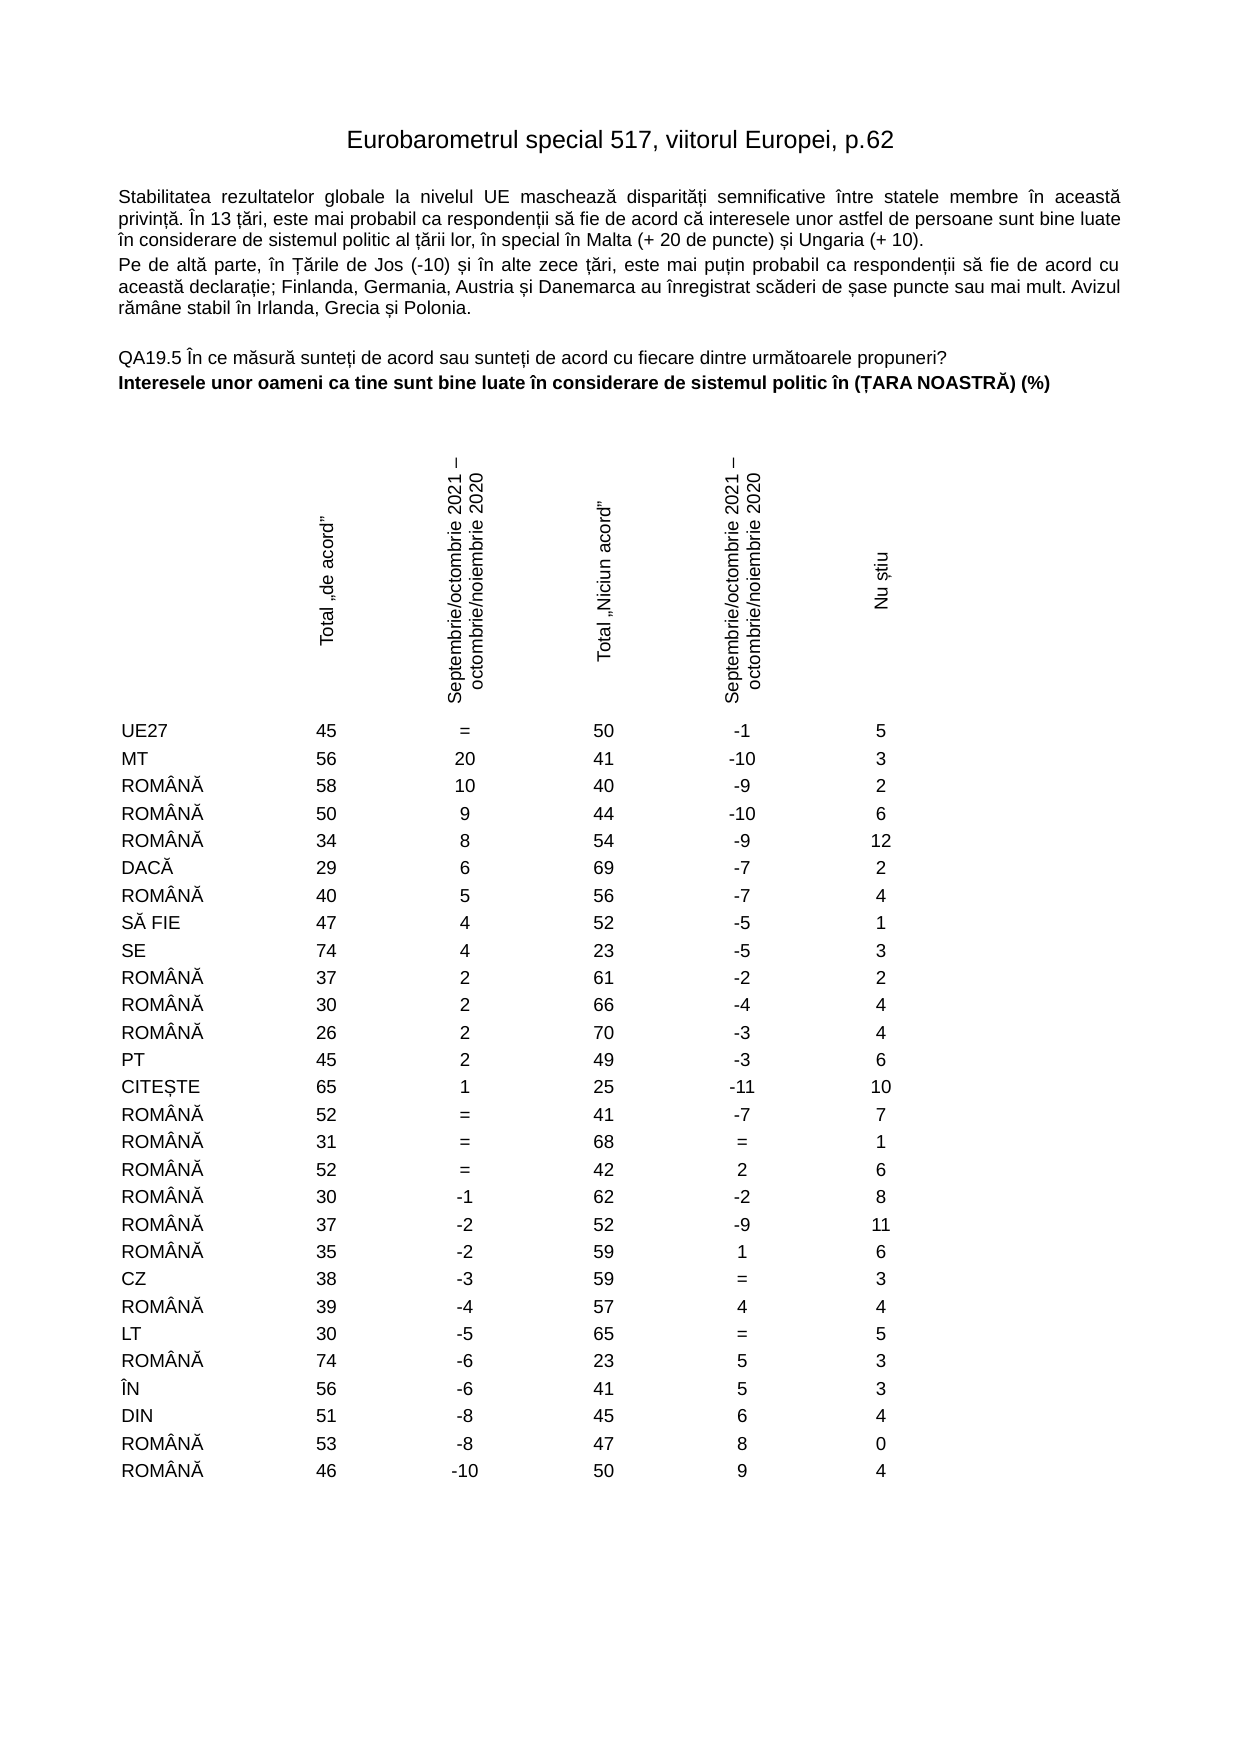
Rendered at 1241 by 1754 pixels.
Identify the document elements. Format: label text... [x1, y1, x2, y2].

table_cell 59 [534, 1265, 673, 1293]
table_cell = [673, 1128, 811, 1156]
table_cell ROMÂNĂ [118, 1156, 257, 1183]
table_cell 2 [673, 1156, 811, 1183]
table_cell 12 [811, 827, 950, 854]
table_cell 50 [257, 800, 395, 827]
table_cell 3 [811, 1375, 950, 1402]
table_cell -1 [673, 717, 811, 745]
table_cell 25 [534, 1074, 673, 1101]
table_cell = [395, 1128, 534, 1156]
table_cell -1 [395, 1183, 534, 1210]
table_cell 8 [673, 1430, 811, 1457]
table_cell -2 [395, 1238, 534, 1265]
table_cell 41 [534, 1101, 673, 1128]
table_cell 5 [395, 882, 534, 909]
table_cell ROMÂNĂ [118, 1293, 257, 1320]
table_cell 37 [257, 964, 395, 991]
table_header Septembrie/octombrie 2021 – octombrie/noiembrie 2020 [395, 446, 534, 717]
table_cell 4 [811, 991, 950, 1019]
table_cell 49 [534, 1046, 673, 1073]
table_cell 70 [534, 1019, 673, 1046]
table_cell 10 [811, 1074, 950, 1101]
table_cell -9 [673, 827, 811, 854]
table_cell LT [118, 1320, 257, 1347]
table_cell 56 [257, 1375, 395, 1402]
table_cell ROMÂNĂ [118, 882, 257, 909]
table_cell 39 [257, 1293, 395, 1320]
table_cell 44 [534, 800, 673, 827]
table_cell 1 [395, 1074, 534, 1101]
table_cell -9 [673, 1210, 811, 1238]
text QA19.5 În ce măsură sunteți de acord sau sunteți de acord cu fiecare dintre următoarele propuneri? [118, 347, 1122, 368]
table_cell 26 [257, 1019, 395, 1046]
table_cell 74 [257, 1348, 395, 1375]
text Pe de altă parte, în Țările de Jos (-10) și în alte zece țări, este mai puțin probabil ca respondenții să fie de acord cu această declarație; Finlanda, Germania, Austria și Danemarca au înregistrat scăderi de șase puncte sau mai mult. Avizul rămâne stabil în Irlanda, Grecia și Polonia. [118, 254, 1122, 319]
table_cell -2 [673, 1183, 811, 1210]
table_cell 6 [395, 854, 534, 882]
text Interesele unor oameni ca tine sunt bine luate în considerare de sistemul politic în (ȚARA NOASTRĂ) (%) [118, 371, 1122, 393]
table_cell = [673, 1320, 811, 1347]
table_cell ROMÂNĂ [118, 772, 257, 799]
table_cell 51 [257, 1402, 395, 1429]
table_cell = [673, 1265, 811, 1293]
table_cell DIN [118, 1402, 257, 1429]
table_cell 69 [534, 854, 673, 882]
table_cell -7 [673, 882, 811, 909]
table_cell ROMÂNĂ [118, 1183, 257, 1210]
table_cell -3 [673, 1019, 811, 1046]
table_cell -6 [395, 1348, 534, 1375]
table_cell 47 [257, 909, 395, 936]
table_cell 40 [534, 772, 673, 799]
table_cell -5 [673, 936, 811, 964]
table_cell -4 [395, 1293, 534, 1320]
table_cell 56 [534, 882, 673, 909]
table_cell 53 [257, 1430, 395, 1457]
table_cell 2 [395, 991, 534, 1019]
table_cell 40 [257, 882, 395, 909]
table_cell -11 [673, 1074, 811, 1101]
table_cell -10 [673, 800, 811, 827]
table_cell = [395, 1156, 534, 1183]
table_cell = [395, 717, 534, 745]
table_cell -5 [395, 1320, 534, 1347]
table_cell ROMÂNĂ [118, 964, 257, 991]
table_cell ROMÂNĂ [118, 1210, 257, 1238]
table_cell -5 [673, 909, 811, 936]
table_cell PT [118, 1046, 257, 1073]
table_cell 2 [811, 854, 950, 882]
table_cell 4 [811, 882, 950, 909]
table_cell 6 [673, 1402, 811, 1429]
table_cell 5 [811, 1320, 950, 1347]
table_cell 5 [811, 717, 950, 745]
table_cell 23 [534, 936, 673, 964]
table_header Nu știu [811, 446, 950, 717]
table_cell 23 [534, 1348, 673, 1375]
table_header Septembrie/octombrie 2021 – octombrie/noiembrie 2020 [673, 446, 811, 717]
table_cell ÎN [118, 1375, 257, 1402]
table_cell -2 [395, 1210, 534, 1238]
table_cell 5 [673, 1375, 811, 1402]
table_cell 65 [534, 1320, 673, 1347]
table_cell 2 [395, 1046, 534, 1073]
table_cell CZ [118, 1265, 257, 1293]
table_header Total „de acord” [257, 446, 395, 717]
table_cell 1 [811, 1128, 950, 1156]
table_cell 50 [534, 1457, 673, 1484]
table_cell 62 [534, 1183, 673, 1210]
table_cell 1 [673, 1238, 811, 1265]
table_cell -7 [673, 1101, 811, 1128]
table_cell 65 [257, 1074, 395, 1101]
table_cell 31 [257, 1128, 395, 1156]
table_cell -3 [395, 1265, 534, 1293]
table_cell 41 [534, 1375, 673, 1402]
table_cell 59 [534, 1238, 673, 1265]
table_cell -9 [673, 772, 811, 799]
table_cell 1 [811, 909, 950, 936]
table_cell 52 [257, 1156, 395, 1183]
table_header [118, 446, 257, 717]
table_cell 52 [534, 1210, 673, 1238]
table_cell ROMÂNĂ [118, 1019, 257, 1046]
table_cell 9 [395, 800, 534, 827]
table_cell 4 [395, 909, 534, 936]
table_cell 56 [257, 745, 395, 772]
table_cell ROMÂNĂ [118, 1430, 257, 1457]
table_cell 74 [257, 936, 395, 964]
table_cell 3 [811, 745, 950, 772]
table_cell -6 [395, 1375, 534, 1402]
table_cell 2 [811, 772, 950, 799]
table_cell 38 [257, 1265, 395, 1293]
table_cell 35 [257, 1238, 395, 1265]
table_cell 8 [395, 827, 534, 854]
table_cell ROMÂNĂ [118, 1457, 257, 1484]
table_cell -8 [395, 1402, 534, 1429]
table_cell SE [118, 936, 257, 964]
table_cell 20 [395, 745, 534, 772]
table_cell 4 [811, 1402, 950, 1429]
table_cell 42 [534, 1156, 673, 1183]
table_cell 8 [811, 1183, 950, 1210]
table_cell 57 [534, 1293, 673, 1320]
table_cell 5 [673, 1348, 811, 1375]
table_cell -8 [395, 1430, 534, 1457]
table_cell 10 [395, 772, 534, 799]
table_cell 6 [811, 1238, 950, 1265]
table_cell 34 [257, 827, 395, 854]
table_cell 3 [811, 1348, 950, 1375]
table_cell 30 [257, 991, 395, 1019]
table_cell 2 [395, 964, 534, 991]
table_cell 54 [534, 827, 673, 854]
table_cell 9 [673, 1457, 811, 1484]
table_cell 3 [811, 1265, 950, 1293]
table_cell 47 [534, 1430, 673, 1457]
table_cell 3 [811, 936, 950, 964]
table_cell 52 [534, 909, 673, 936]
table_cell 45 [534, 1402, 673, 1429]
table_cell -10 [395, 1457, 534, 1484]
table_cell 7 [811, 1101, 950, 1128]
table_cell -10 [673, 745, 811, 772]
table_cell 61 [534, 964, 673, 991]
table_cell ROMÂNĂ [118, 800, 257, 827]
table_cell 29 [257, 854, 395, 882]
table_cell 50 [534, 717, 673, 745]
table_cell ROMÂNĂ [118, 1348, 257, 1375]
table_cell 46 [257, 1457, 395, 1484]
table_cell ROMÂNĂ [118, 991, 257, 1019]
text Stabilitatea rezultatelor globale la nivelul UE maschează disparități semnificative între statele membre în această privință. În 13 țări, este mai probabil ca respondenții să fie de acord că interesele unor astfel de persoane sunt bine luate în considerare de sistemul politic al țării lor, în special în Malta (+ 20 de puncte) și Ungaria (+ 10). [118, 186, 1122, 251]
table_cell 6 [811, 800, 950, 827]
table_cell 58 [257, 772, 395, 799]
table_cell MT [118, 745, 257, 772]
table_cell 6 [811, 1156, 950, 1183]
table_cell ROMÂNĂ [118, 1128, 257, 1156]
table_cell 30 [257, 1320, 395, 1347]
table_cell 4 [395, 936, 534, 964]
table_cell ROMÂNĂ [118, 1101, 257, 1128]
table_cell ROMÂNĂ [118, 1238, 257, 1265]
table_cell 2 [395, 1019, 534, 1046]
table_cell CITEȘTE [118, 1074, 257, 1101]
table_cell 68 [534, 1128, 673, 1156]
table_cell 45 [257, 717, 395, 745]
table_cell -7 [673, 854, 811, 882]
table_cell SĂ FIE [118, 909, 257, 936]
table_cell -3 [673, 1046, 811, 1073]
table_cell UE27 [118, 717, 257, 745]
table_cell DACĂ [118, 854, 257, 882]
table_cell 4 [811, 1457, 950, 1484]
table_cell 11 [811, 1210, 950, 1238]
table_cell 66 [534, 991, 673, 1019]
table_cell 4 [811, 1019, 950, 1046]
table_cell ROMÂNĂ [118, 827, 257, 854]
table_cell 6 [811, 1046, 950, 1073]
table_cell 30 [257, 1183, 395, 1210]
table_cell 4 [811, 1293, 950, 1320]
table_cell = [395, 1101, 534, 1128]
table_cell 52 [257, 1101, 395, 1128]
table_cell 45 [257, 1046, 395, 1073]
table_cell 37 [257, 1210, 395, 1238]
table_cell 41 [534, 745, 673, 772]
table_cell 4 [673, 1293, 811, 1320]
table_header Total „Niciun acord” [534, 446, 673, 717]
table_cell 2 [811, 964, 950, 991]
table_cell -4 [673, 991, 811, 1019]
table_cell -2 [673, 964, 811, 991]
table_cell 0 [811, 1430, 950, 1457]
